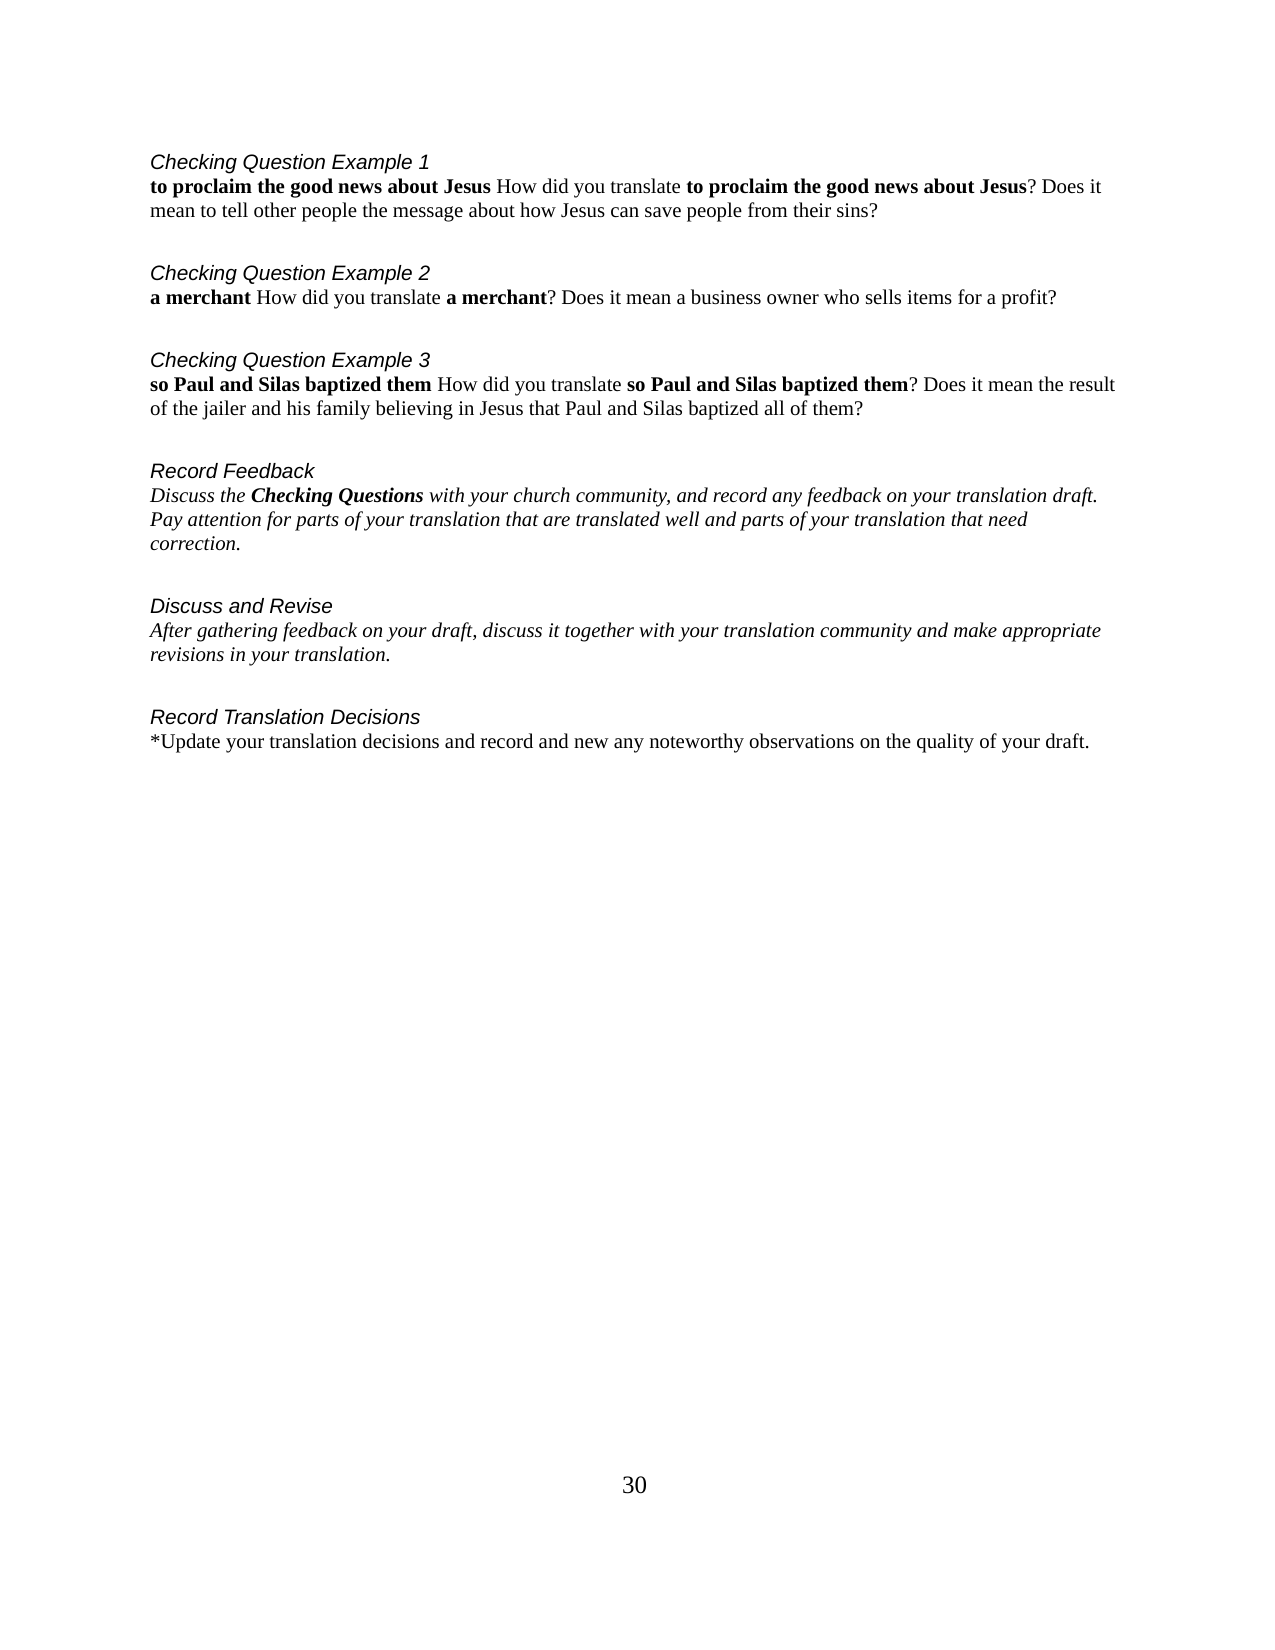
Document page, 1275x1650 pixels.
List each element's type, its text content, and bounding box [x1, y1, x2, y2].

text After gathering feedback on your draft, discuss it together with your translation community and make appropriate revisions in your translation. [150, 618, 1125, 666]
text *Update your translation decisions and record and new any noteworthy observations on the quality of your draft. [150, 729, 1125, 753]
text Discuss the Checking Questions with your church community, and record any feedback on your translation draft. Pay attention for parts of your translation that are translated well and parts of your translation that need correction. [150, 483, 1125, 555]
subtitle Record Translation Decisions [150, 705, 1125, 729]
subtitle Checking Question Example 2 [150, 261, 1125, 285]
text a merchant How did you translate a merchant? Does it mean a business owner who sells items for a profit? [150, 285, 1125, 309]
subtitle Record Feedback [150, 459, 1125, 483]
subtitle Discuss and Revise [150, 594, 1125, 618]
text so Paul and Silas baptized them How did you translate so Paul and Silas baptized them? Does it mean the result of the jailer and his family believing in Jesus that Paul and Silas baptized all of them? [150, 372, 1125, 420]
subtitle Checking Question Example 1 [150, 150, 1125, 174]
subtitle Checking Question Example 3 [150, 348, 1125, 372]
text to proclaim the good news about Jesus How did you translate to proclaim the good news about Jesus? Does it mean to tell other people the message about how Jesus can save people from their sins? [150, 174, 1125, 222]
